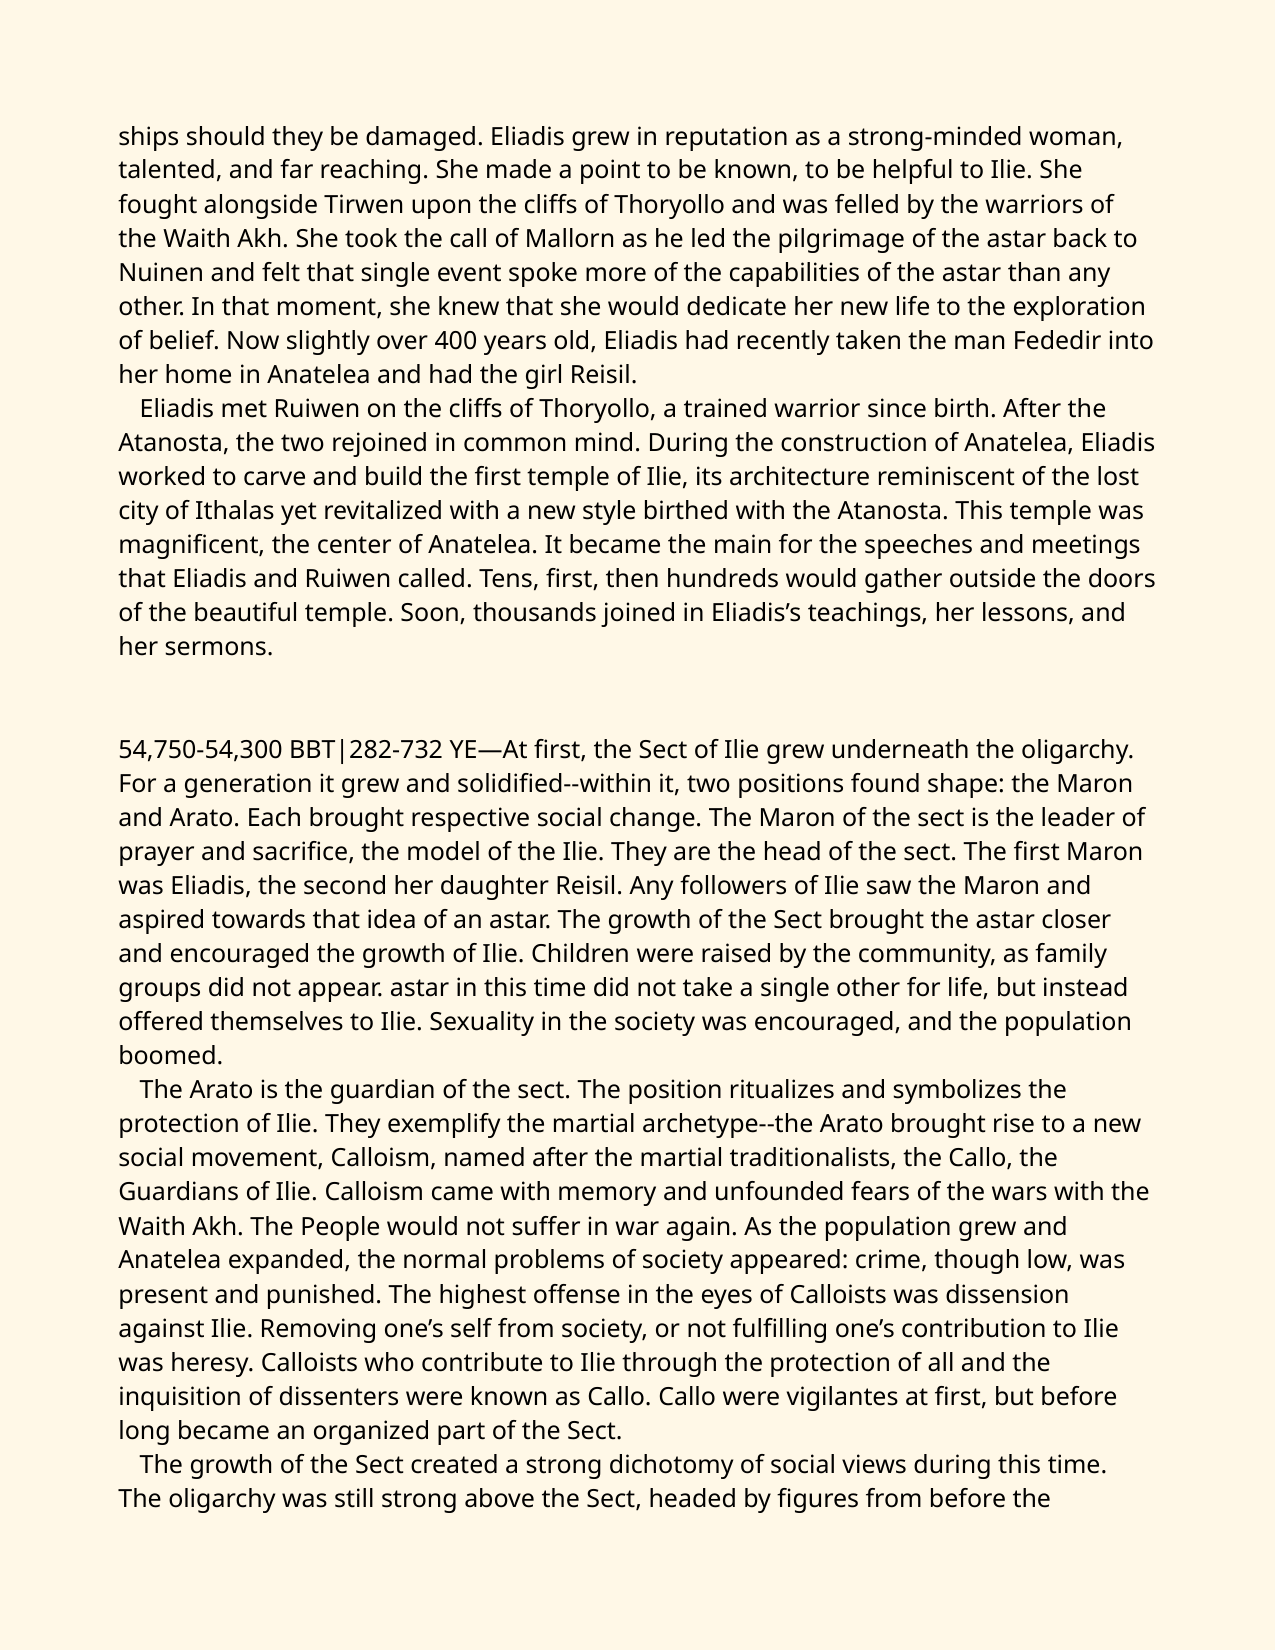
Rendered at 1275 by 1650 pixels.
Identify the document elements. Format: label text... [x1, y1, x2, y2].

text 54,750-54,300 BBT|282-732 YE—At first, the Sect of Ilie grew underneath the oligarchy. For a generation it grew and solidified--within it, two positions found shape: the Maron and Arato. Each brought respective social change. The Maron of the sect is the leader of prayer and sacrifice, the model of the Ilie. They are the head of the sect. The first Maron was Eliadis, the second her daughter Reisil. Any followers of Ilie saw the Maron and aspired towards that idea of an astar. The growth of the Sect brought the astar closer and encouraged the growth of Ilie. Children were raised by the community, as family groups did not appear. astar in this time did not take a single other for life, but instead offered themselves to Ilie. Sexuality in the society was encouraged, and the population boomed. [118, 731, 1157, 1072]
text The Arato is the guardian of the sect. The position ritualizes and symbolizes the protection of Ilie. They exemplify the martial archetype--the Arato brought rise to a new social movement, Calloism, named after the martial traditionalists, the Callo, the Guardians of Ilie. Calloism came with memory and unfounded fears of the wars with the Waith Akh. The People would not suffer in war again. As the population grew and Anatelea expanded, the normal problems of society appeared: crime, though low, was present and punished. The highest offense in the eyes of Calloists was dissension against Ilie. Removing one’s self from society, or not fulfilling one’s contribution to Ilie was heresy. Calloists who contribute to Ilie through the protection of all and the inquisition of dissenters were known as Callo. Callo were vigilantes at first, but before long became an organized part of the Sect. [118, 1072, 1157, 1447]
text The growth of the Sect created a strong dichotomy of social views during this time. The oligarchy was still strong above the Sect, headed by figures from before the [118, 1447, 1157, 1515]
text ships should they be damaged. Eliadis grew in reputation as a strong-minded woman, talented, and far reaching. She made a point to be known, to be helpful to Ilie. She fought alongside Tirwen upon the cliffs of Thoryollo and was felled by the warriors of the Waith Akh. She took the call of Mallorn as he led the pilgrimage of the astar back to Nuinen and felt that single event spoke more of the capabilities of the astar than any other. In that moment, she knew that she would dedicate her new life to the exploration of belief. Now slightly over 400 years old, Eliadis had recently taken the man Fededir into her home in Anatelea and had the girl Reisil. [118, 118, 1157, 391]
text Eliadis met Ruiwen on the cliffs of Thoryollo, a trained warrior since birth. After the Atanosta, the two rejoined in common mind. During the construction of Anatelea, Eliadis worked to carve and build the first temple of Ilie, its architecture reminiscent of the lost city of Ithalas yet revitalized with a new style birthed with the Atanosta. This temple was magnificent, the center of Anatelea. It became the main for the speeches and meetings that Eliadis and Ruiwen called. Tens, first, then hundreds would gather outside the doors of the beautiful temple. Soon, thousands joined in Eliadis’s teachings, her lessons, and her sermons. [118, 391, 1157, 663]
